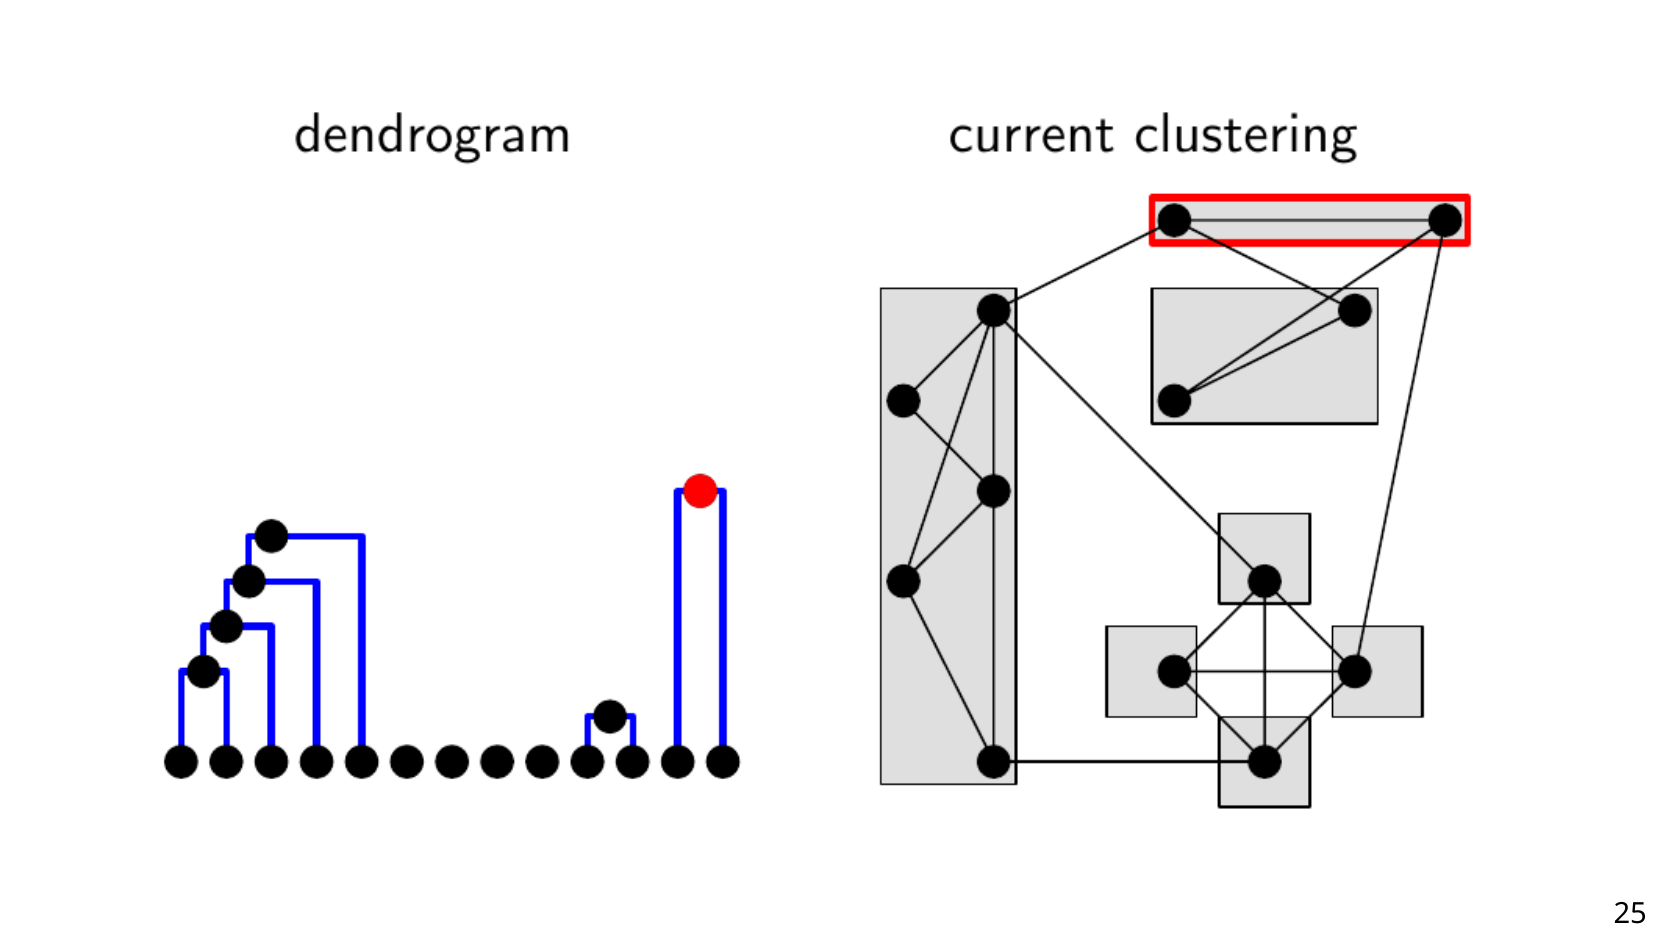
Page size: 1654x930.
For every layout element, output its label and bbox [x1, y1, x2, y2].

picture [141, 97, 1493, 826]
